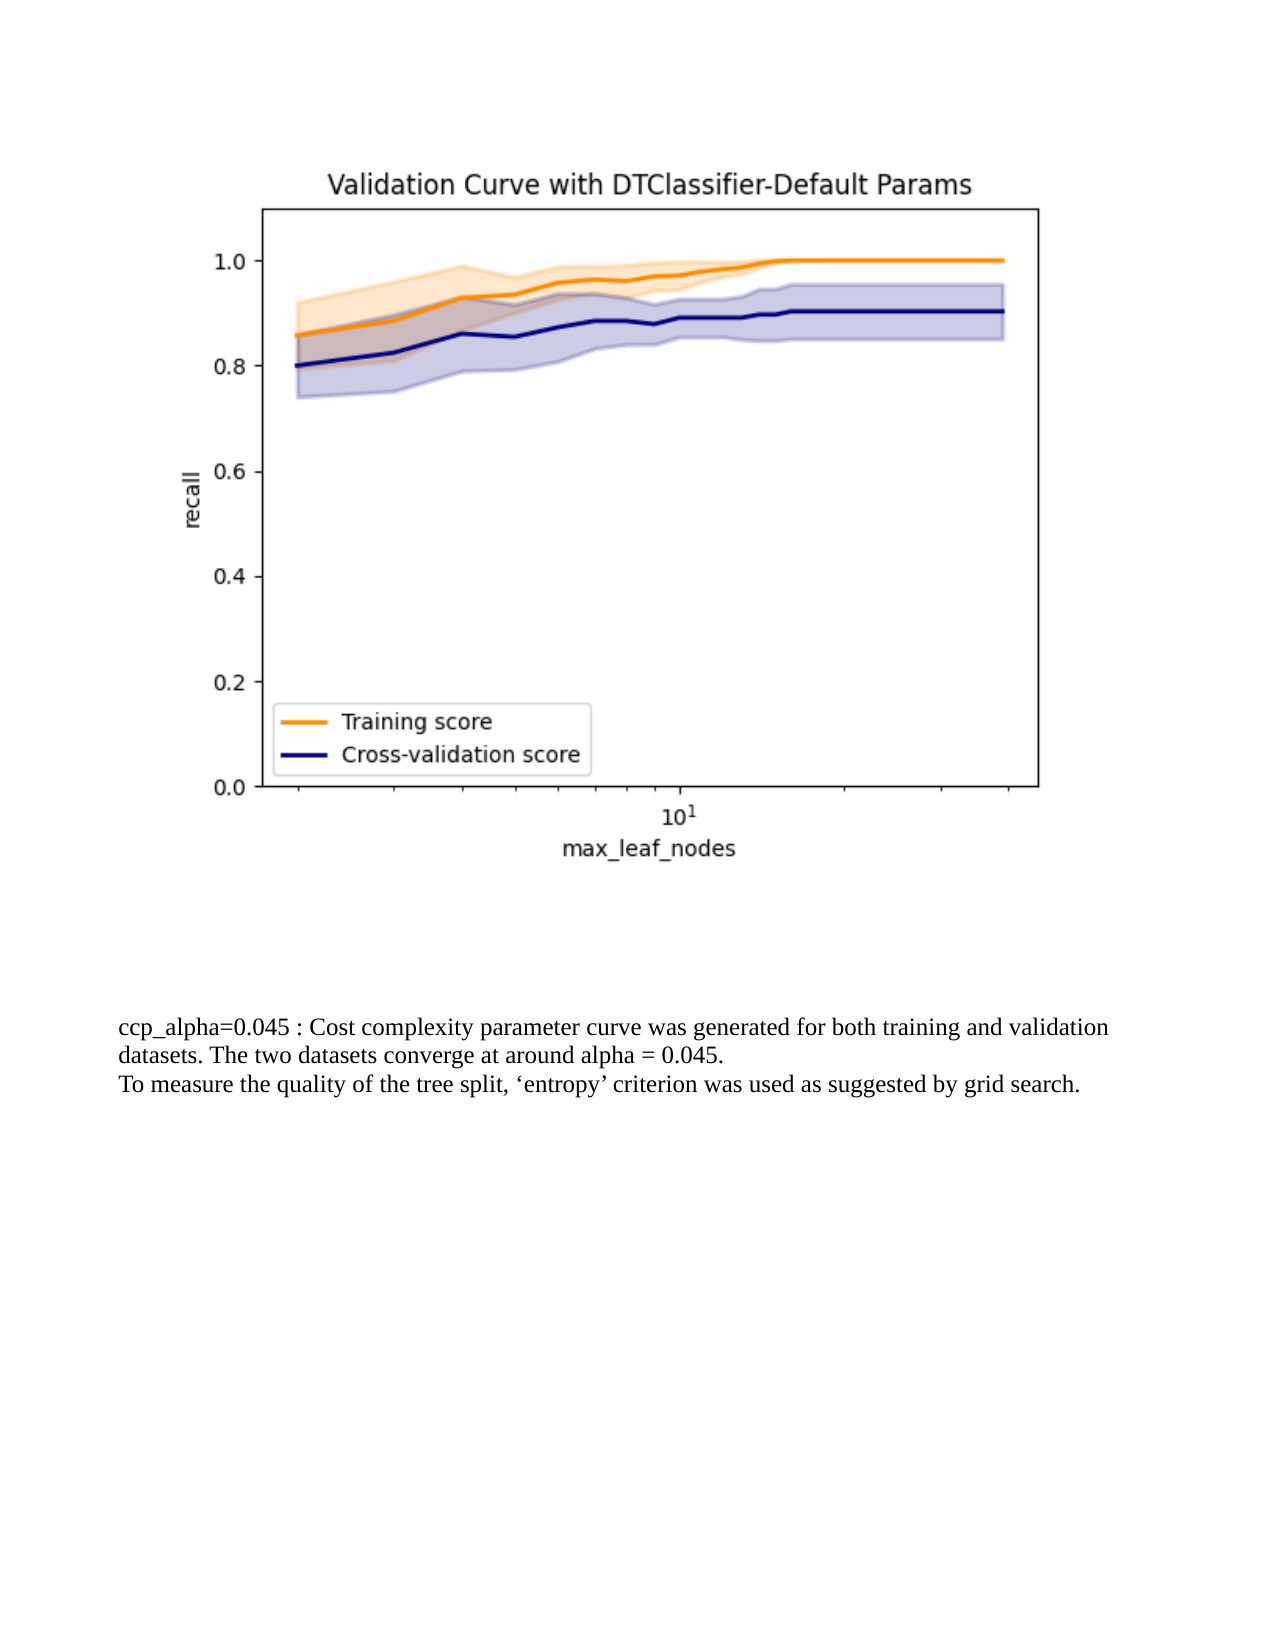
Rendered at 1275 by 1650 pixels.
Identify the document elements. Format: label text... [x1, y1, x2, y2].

text To measure the quality of the tree split, ‘entropy’ criterion was used as suggested by grid search. [118, 1069, 1157, 1098]
text ccp_alpha=0.045 : Cost complexity parameter curve was generated for both training and validation datasets. The two datasets converge at around alpha = 0.045. [118, 1012, 1157, 1069]
picture [137, 118, 1138, 869]
